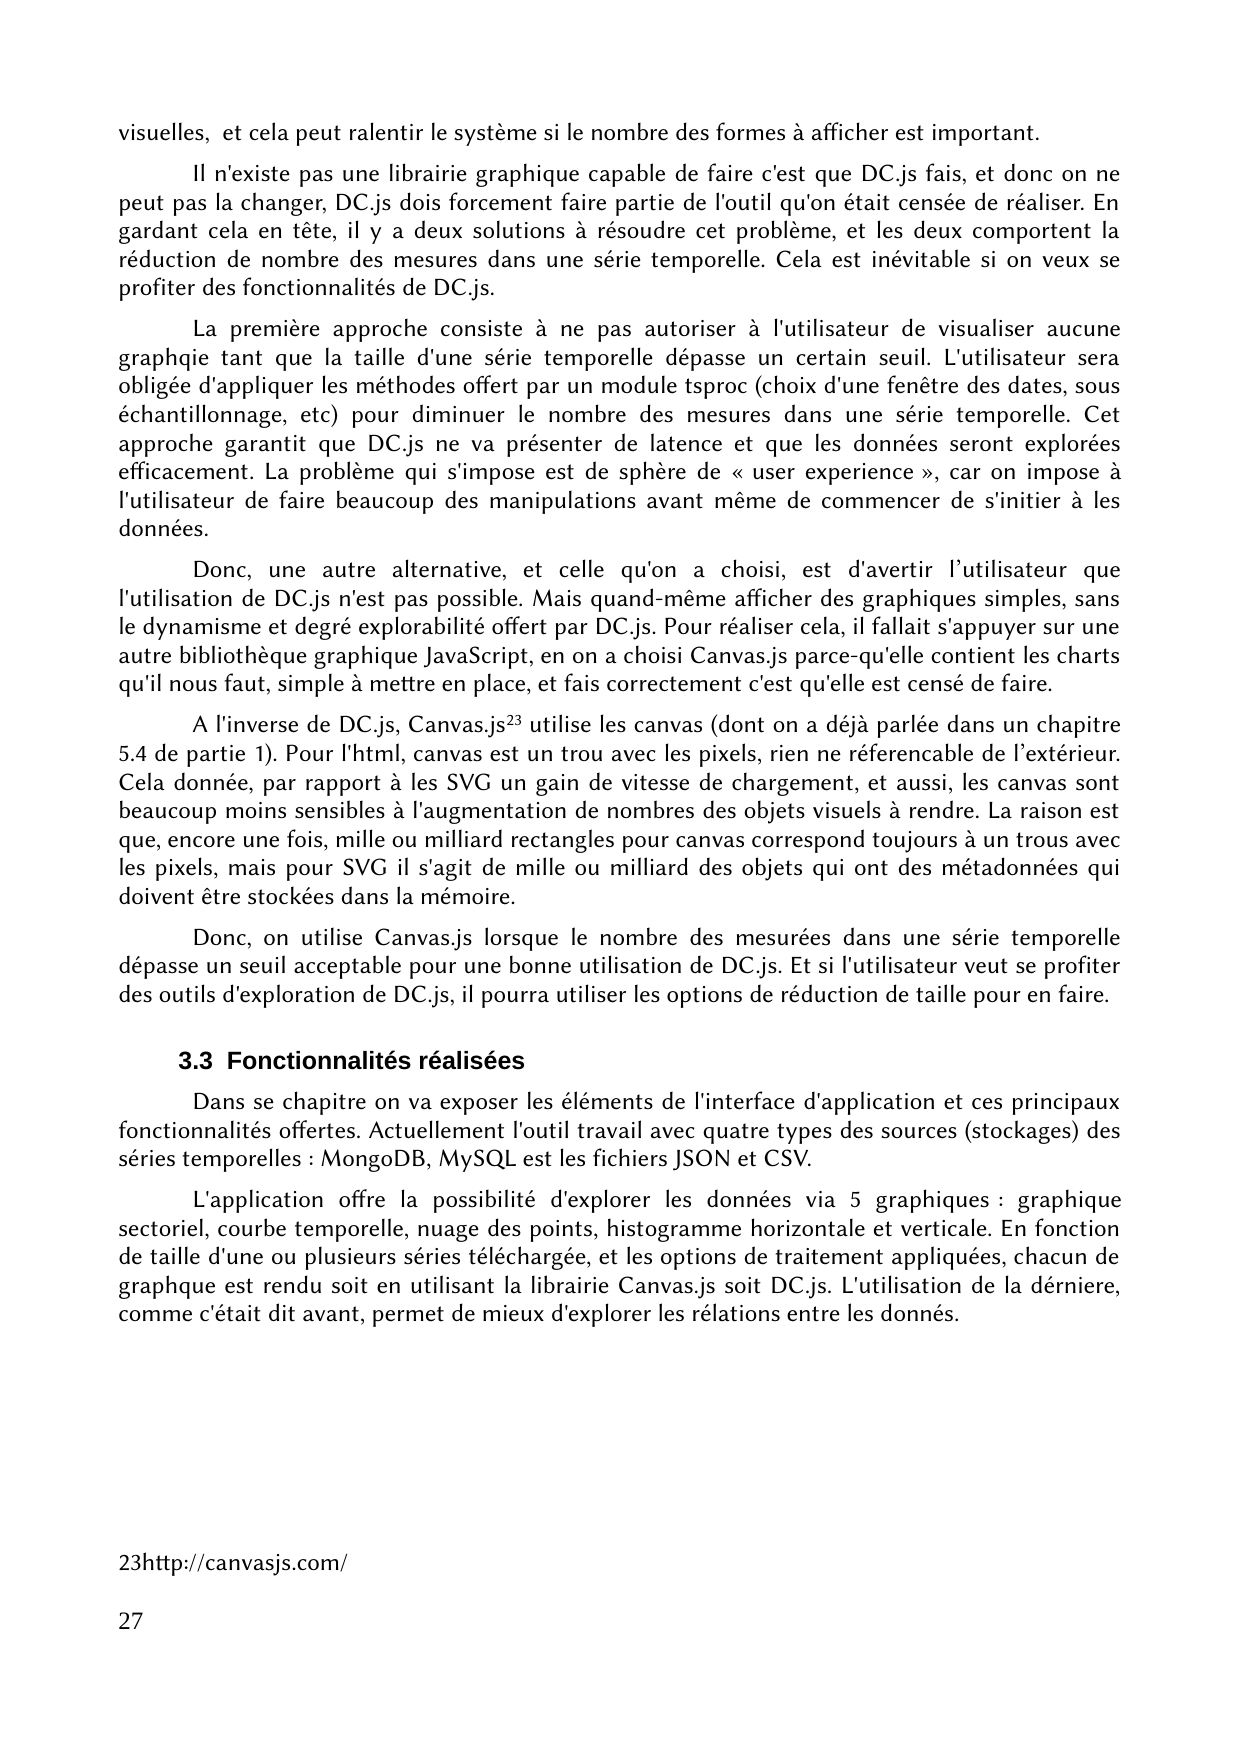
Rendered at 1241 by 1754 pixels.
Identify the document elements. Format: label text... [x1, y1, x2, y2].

text A l'inverse de DC.js, Canvas.js utilise les canvas (dont on a déjà parlée dans un chapitre 5.4 de partie 1). Pour l'html, canvas est un trou avec les pixels, rien ne réferencable de l’extérieur. Cela donnée, par rapport à les SVG un gain de vitesse de chargement, et aussi, les canvas sont beaucoup moins sensibles à l'augmentation de nombres des objets visuels à rendre. La raison est que, encore une fois, mille ou milliard rectangles pour canvas correspond toujours à un trous avec les pixels, mais pour SVG il s'agit de mille ou milliard des objets qui ont des métadonnées qui doivent être stockées dans la mémoire. [118, 710, 1122, 910]
text L'application offre la possibilité d'explorer les données via 5 graphiques : graphique sectoriel, courbe temporelle, nuage des points, histogramme horizontale et verticale. En fonction de taille d'une ou plusieurs séries téléchargée, et les options de traitement appliquées, chacun de graphque est rendu soit en utilisant la librairie Canvas.js soit DC.js. L'utilisation de la dérniere, comme c'était dit avant, permet de mieux d'explorer les rélations entre les donnés. [118, 1185, 1122, 1328]
text visuelles, et cela peut ralentir le système si le nombre des formes à afficher est important. [118, 118, 1122, 147]
text La première approche consiste à ne pas autoriser à l'utilisateur de visualiser aucune graphqie tant que la taille d'une série temporelle dépasse un certain seuil. L'utilisateur sera obligée d'appliquer les méthodes offert par un module tsproc (choix d'une fenêtre des dates, sous échantillonnage, etc) pour diminuer le nombre des mesures dans une série temporelle. Cet approche garantit que DC.js ne va présenter de latence et que les données seront explorées efficacement. La problème qui s'impose est de sphère de « user experience », car on impose à l'utilisateur de faire beaucoup des manipulations avant même de commencer de s'initier à les données. [118, 314, 1122, 543]
text http://canvasjs.com/ [118, 1548, 1122, 1577]
subtitle Fonctionnalités réalisées [118, 1046, 1122, 1074]
text Il n'existe pas une librairie graphique capable de faire c'est que DC.js fais, et donc on ne peut pas la changer, DC.js dois forcement faire partie de l'outil qu'on était censée de réaliser. En gardant cela en tête, il y a deux solutions à résoudre cet problème, et les deux comportent la réduction de nombre des mesures dans une série temporelle. Cela est inévitable si on veux se profiter des fonctionnalités de DC.js. [118, 159, 1122, 302]
text Donc, on utilise Canvas.js lorsque le nombre des mesurées dans une série temporelle dépasse un seuil acceptable pour une bonne utilisation de DC.js. Et si l'utilisateur veut se profiter des outils d'exploration de DC.js, il pourra utiliser les options de réduction de taille pour en faire. [118, 923, 1122, 1008]
text Donc, une autre alternative, et celle qu'on a choisi, est d'avertir l’utilisateur que l'utilisation de DC.js n'est pas possible. Mais quand-même afficher des graphiques simples, sans le dynamisme et degré explorabilité offert par DC.js. Pour réaliser cela, il fallait s'appuyer sur une autre bibliothèque graphique JavaScript, en on a choisi Canvas.js parce-qu'elle contient les charts qu'il nous faut, simple à mettre en place, et fais correctement c'est qu'elle est censé de faire. [118, 555, 1122, 698]
text Dans se chapitre on va exposer les éléments de l'interface d'application et ces principaux fonctionnalités offertes. Actuellement l'outil travail avec quatre types des sources (stockages) des séries temporelles : MongoDB, MySQL est les fichiers JSON et CSV. [118, 1087, 1122, 1173]
